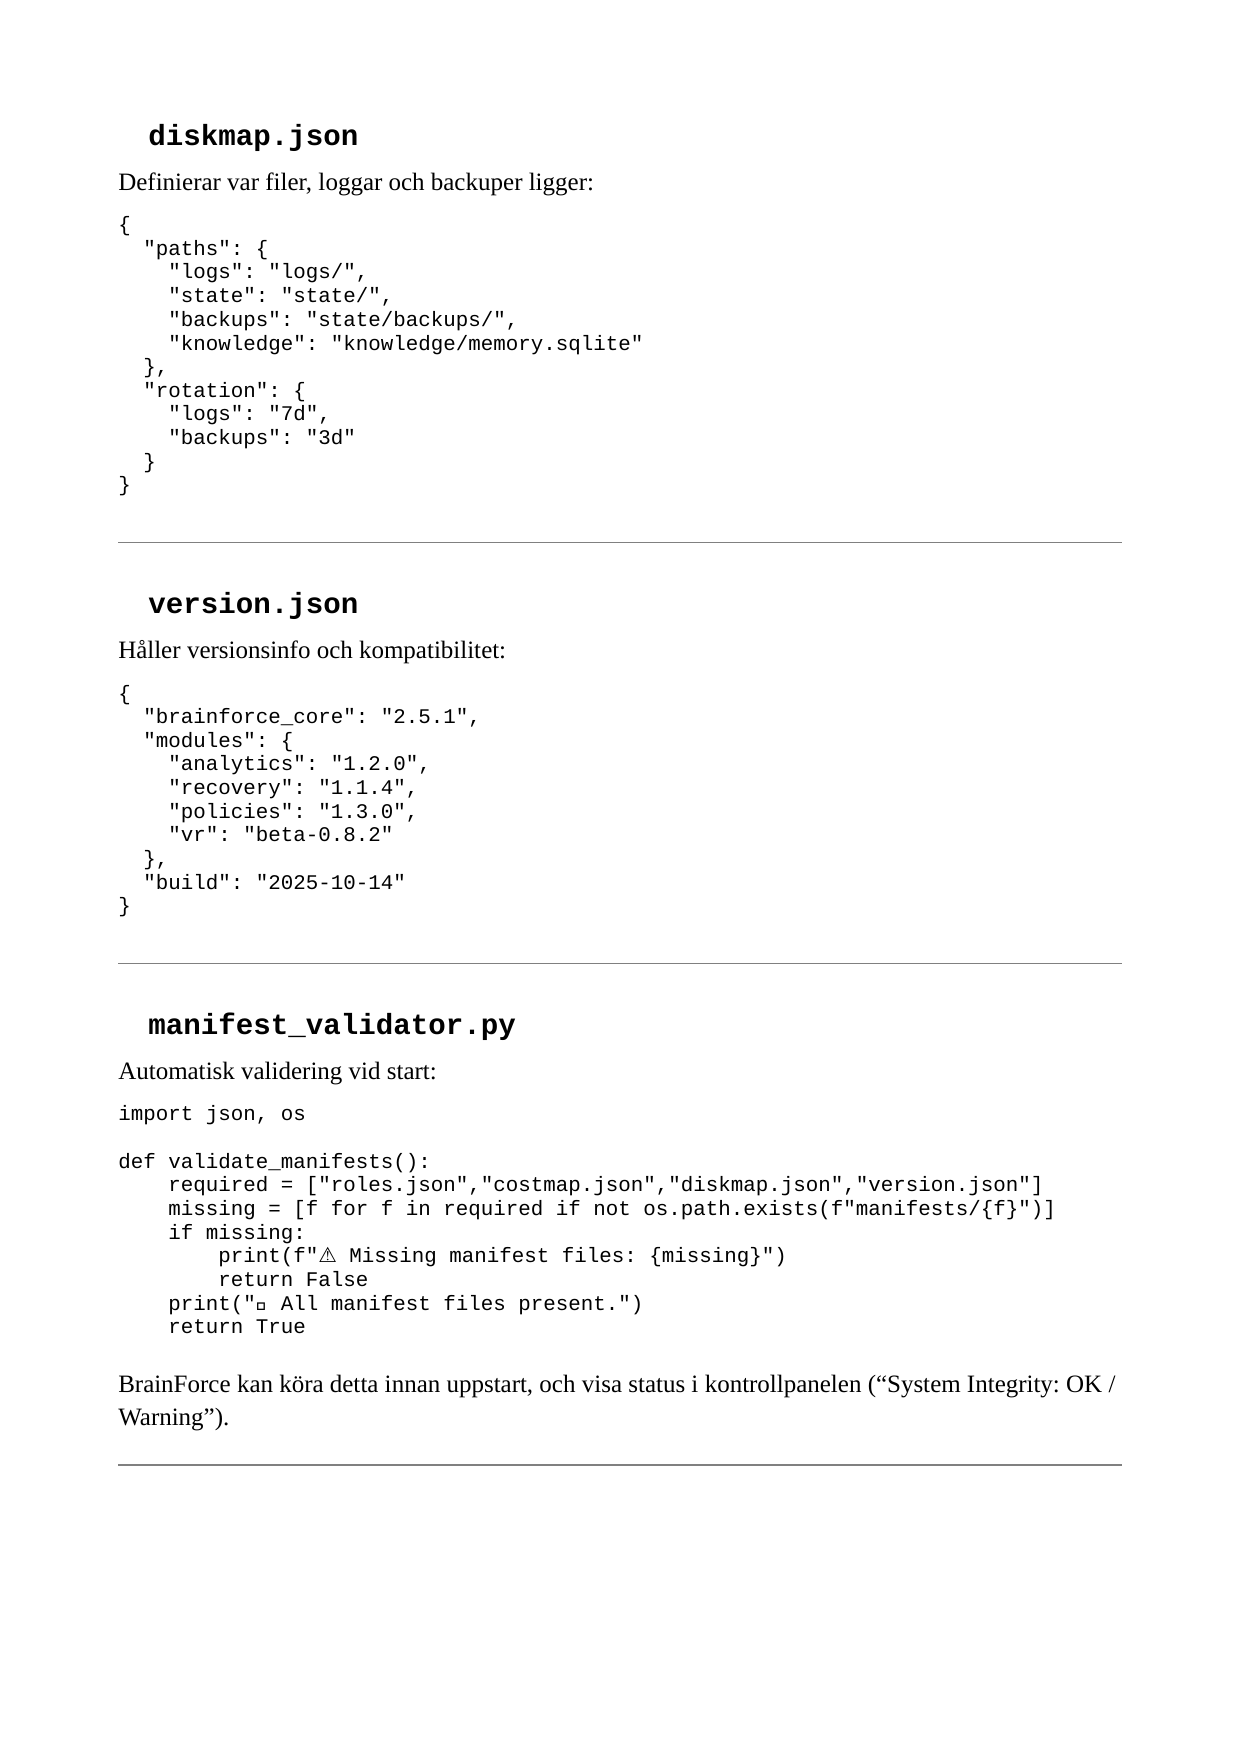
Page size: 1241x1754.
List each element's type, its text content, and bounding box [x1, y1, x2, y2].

text Håller versionsinfo och kompatibilitet: [118, 635, 1122, 664]
text } [118, 474, 1122, 498]
text }, [118, 848, 1122, 872]
text { [118, 214, 1122, 238]
text "brainforce_core": "2.5.1", [118, 706, 1122, 730]
subtitle 💽 diskmap.json [118, 118, 1122, 154]
text Definierar var filer, loggar och backuper ligger: [118, 167, 1122, 195]
text "modules": { [118, 730, 1122, 753]
text BrainForce kan köra detta innan uppstart, och visa status i kontrollpanelen (“System Integrity: OK / Warning”). [118, 1369, 1122, 1431]
text "backups": "state/backups/", [118, 309, 1122, 332]
text import json, os [118, 1103, 1122, 1127]
text "knowledge": "knowledge/memory.sqlite" [118, 332, 1122, 356]
text return False [118, 1269, 1122, 1293]
text return True [118, 1316, 1122, 1340]
text def validate_manifests(): [118, 1151, 1122, 1174]
text "build": "2025-10-14" [118, 872, 1122, 895]
text "recovery": "1.1.4", [118, 777, 1122, 801]
text "vr": "beta-0.8.2" [118, 824, 1122, 848]
text "logs": "logs/", [118, 262, 1122, 285]
text if missing: [118, 1222, 1122, 1245]
text missing = [f for f in required if not os.path.exists(f"manifests/{f}")] [118, 1198, 1122, 1222]
text print("✅ All manifest files present.") [118, 1293, 1122, 1316]
subtitle 🔖 version.json [118, 586, 1122, 622]
text "state": "state/", [118, 285, 1122, 309]
text "analytics": "1.2.0", [118, 753, 1122, 777]
text "logs": "7d", [118, 403, 1122, 427]
text "rotation": { [118, 380, 1122, 403]
text } [118, 895, 1122, 919]
text }, [118, 356, 1122, 380]
text print(f"⚠️ Missing manifest files: {missing}") [118, 1245, 1122, 1269]
subtitle 🧩 manifest_validator.py [118, 1007, 1122, 1043]
text "backups": "3d" [118, 427, 1122, 451]
text Automatisk validering vid start: [118, 1056, 1122, 1084]
text "paths": { [118, 238, 1122, 262]
text { [118, 682, 1122, 706]
text required = ["roles.json","costmap.json","diskmap.json","version.json"] [118, 1174, 1122, 1198]
text } [118, 451, 1122, 474]
text "policies": "1.3.0", [118, 801, 1122, 824]
